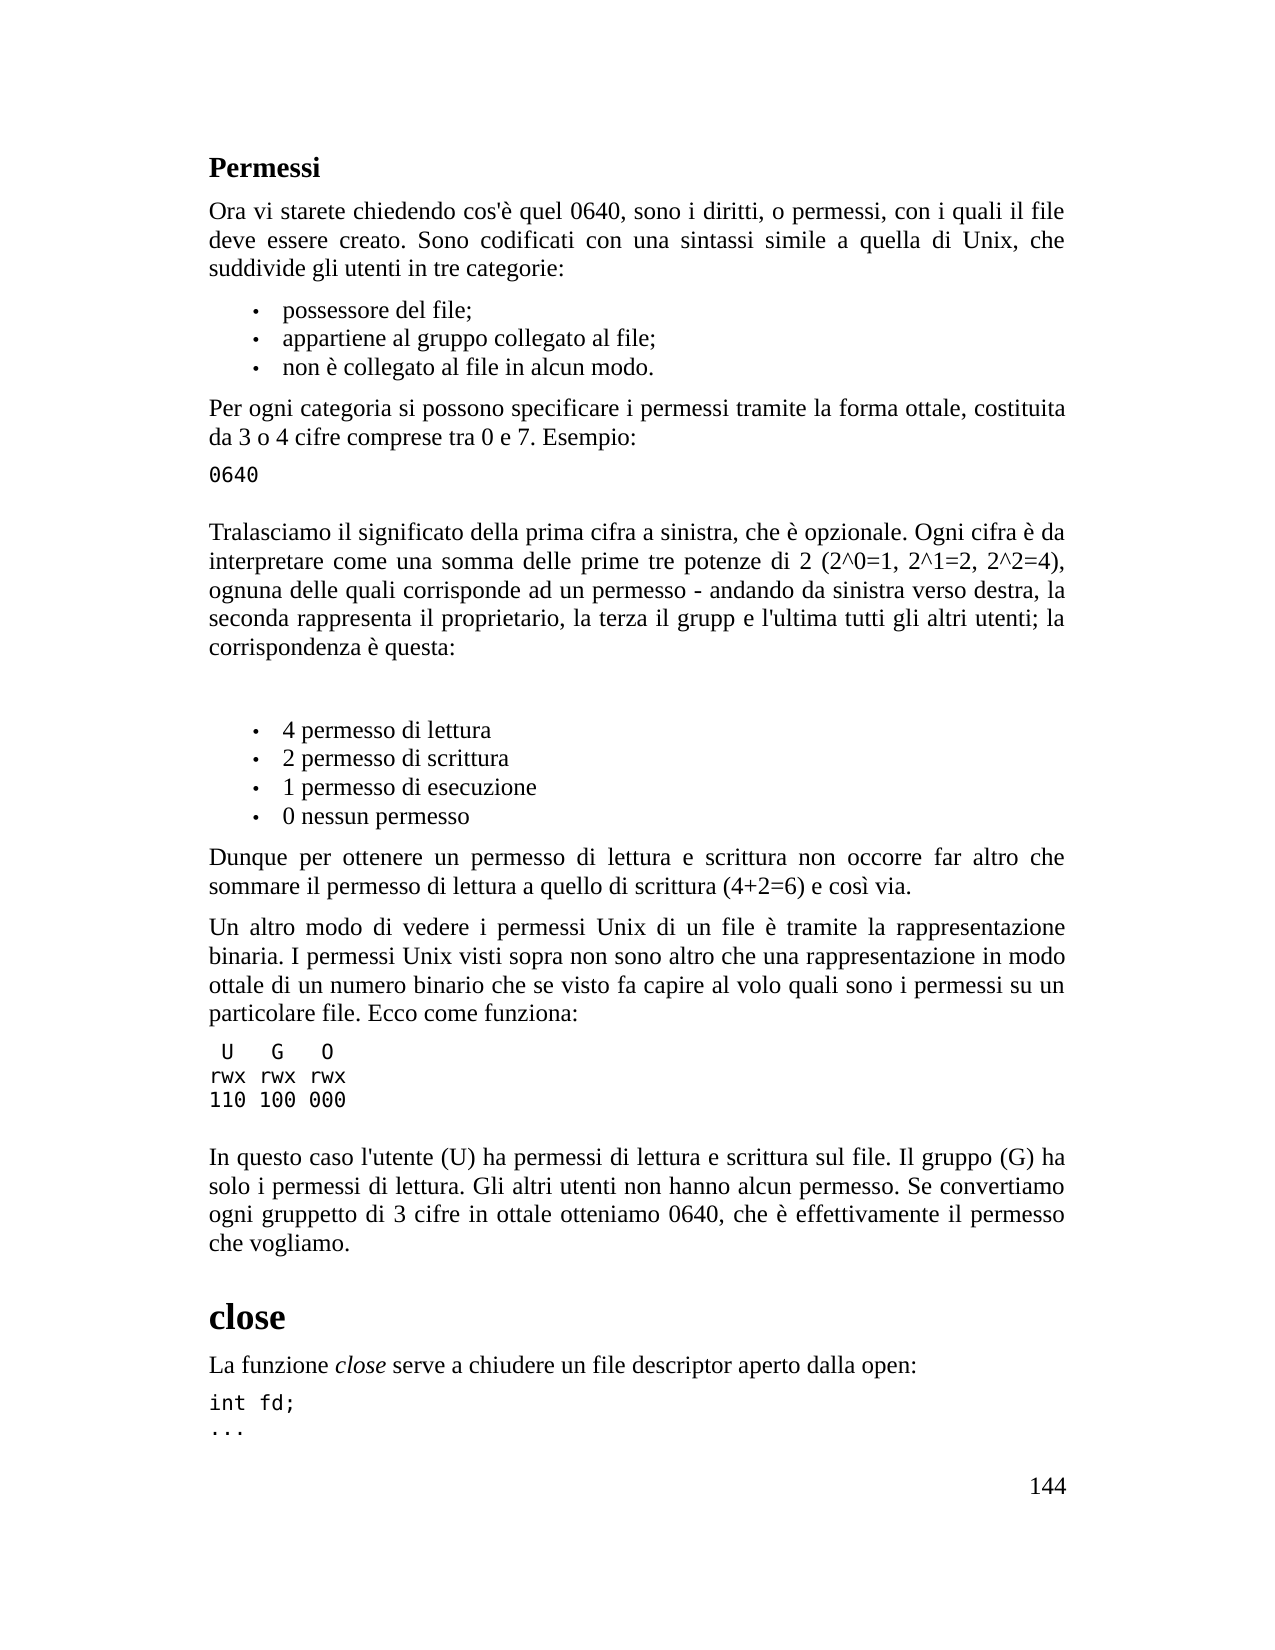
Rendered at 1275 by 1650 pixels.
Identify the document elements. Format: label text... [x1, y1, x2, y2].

text ... [208, 1416, 1066, 1440]
text Per ogni categoria si possono specificare i permessi tramite la forma ottale, costituita da 3 o 4 cifre comprese tra 0 e 7. Esempio: [208, 393, 1066, 451]
text 0640 [208, 463, 1066, 488]
list 0 nessun permesso [253, 801, 1066, 830]
text In questo caso l'utente (U) ha permessi di lettura e scrittura sul file. Il gruppo (G) ha solo i permessi di lettura. Gli altri utenti non hanno alcun permesso. Se convertiamo ogni gruppetto di 3 cifre in ottale otteniamo 0640, che è effettivamente il permesso che vogliamo. [208, 1142, 1066, 1257]
list 4 permesso di lettura [253, 715, 1066, 743]
list possessore del file; [253, 295, 1066, 323]
text Dunque per ottenere un permesso di lettura e scrittura non occorre far altro che sommare il permesso di lettura a quello di scrittura (4+2=6) e così via. [208, 842, 1066, 900]
list 1 permesso di esecuzione [253, 772, 1066, 801]
text Tralasciamo il significato della prima cifra a sinistra, che è opzionale. Ogni cifra è da interpretare come una somma delle prime tre potenze di 2 (2^0=1, 2^1=2, 2^2=4), ognuna delle quali corrisponde ad un permesso - andando da sinistra verso destra, la seconda rappresenta il proprietario, la terza il grupp e l'ultima tutti gli altri utenti; la corrispondenza è questa: [208, 517, 1066, 661]
list appartiene al gruppo collegato al file; [253, 323, 1066, 352]
text int fd; [208, 1391, 1066, 1416]
list 2 permesso di scrittura [253, 743, 1066, 772]
text La funzione close serve a chiudere un file descriptor aperto dalla open: [208, 1350, 1066, 1379]
text Un altro modo di vedere i permessi Unix di un file è tramite la rappresentazione binaria. I permessi Unix visti sopra non sono altro che una rappresentazione in modo ottale di un numero binario che se visto fa capire al volo quali sono i permessi su un particolare file. Ecco come funziona: [208, 912, 1066, 1027]
list non è collegato al file in alcun modo. [253, 352, 1066, 381]
subtitle close [208, 1294, 1066, 1338]
text U G O [208, 1040, 1066, 1064]
subtitle Permessi [208, 150, 1066, 183]
text 110 100 000 [208, 1088, 1066, 1113]
text Ora vi starete chiedendo cos'è quel 0640, sono i diritti, o permessi, con i quali il file deve essere creato. Sono codificati con una sintassi simile a quella di Unix, che suddivide gli utenti in tre categorie: [208, 196, 1066, 282]
text rwx rwx rwx [208, 1064, 1066, 1088]
